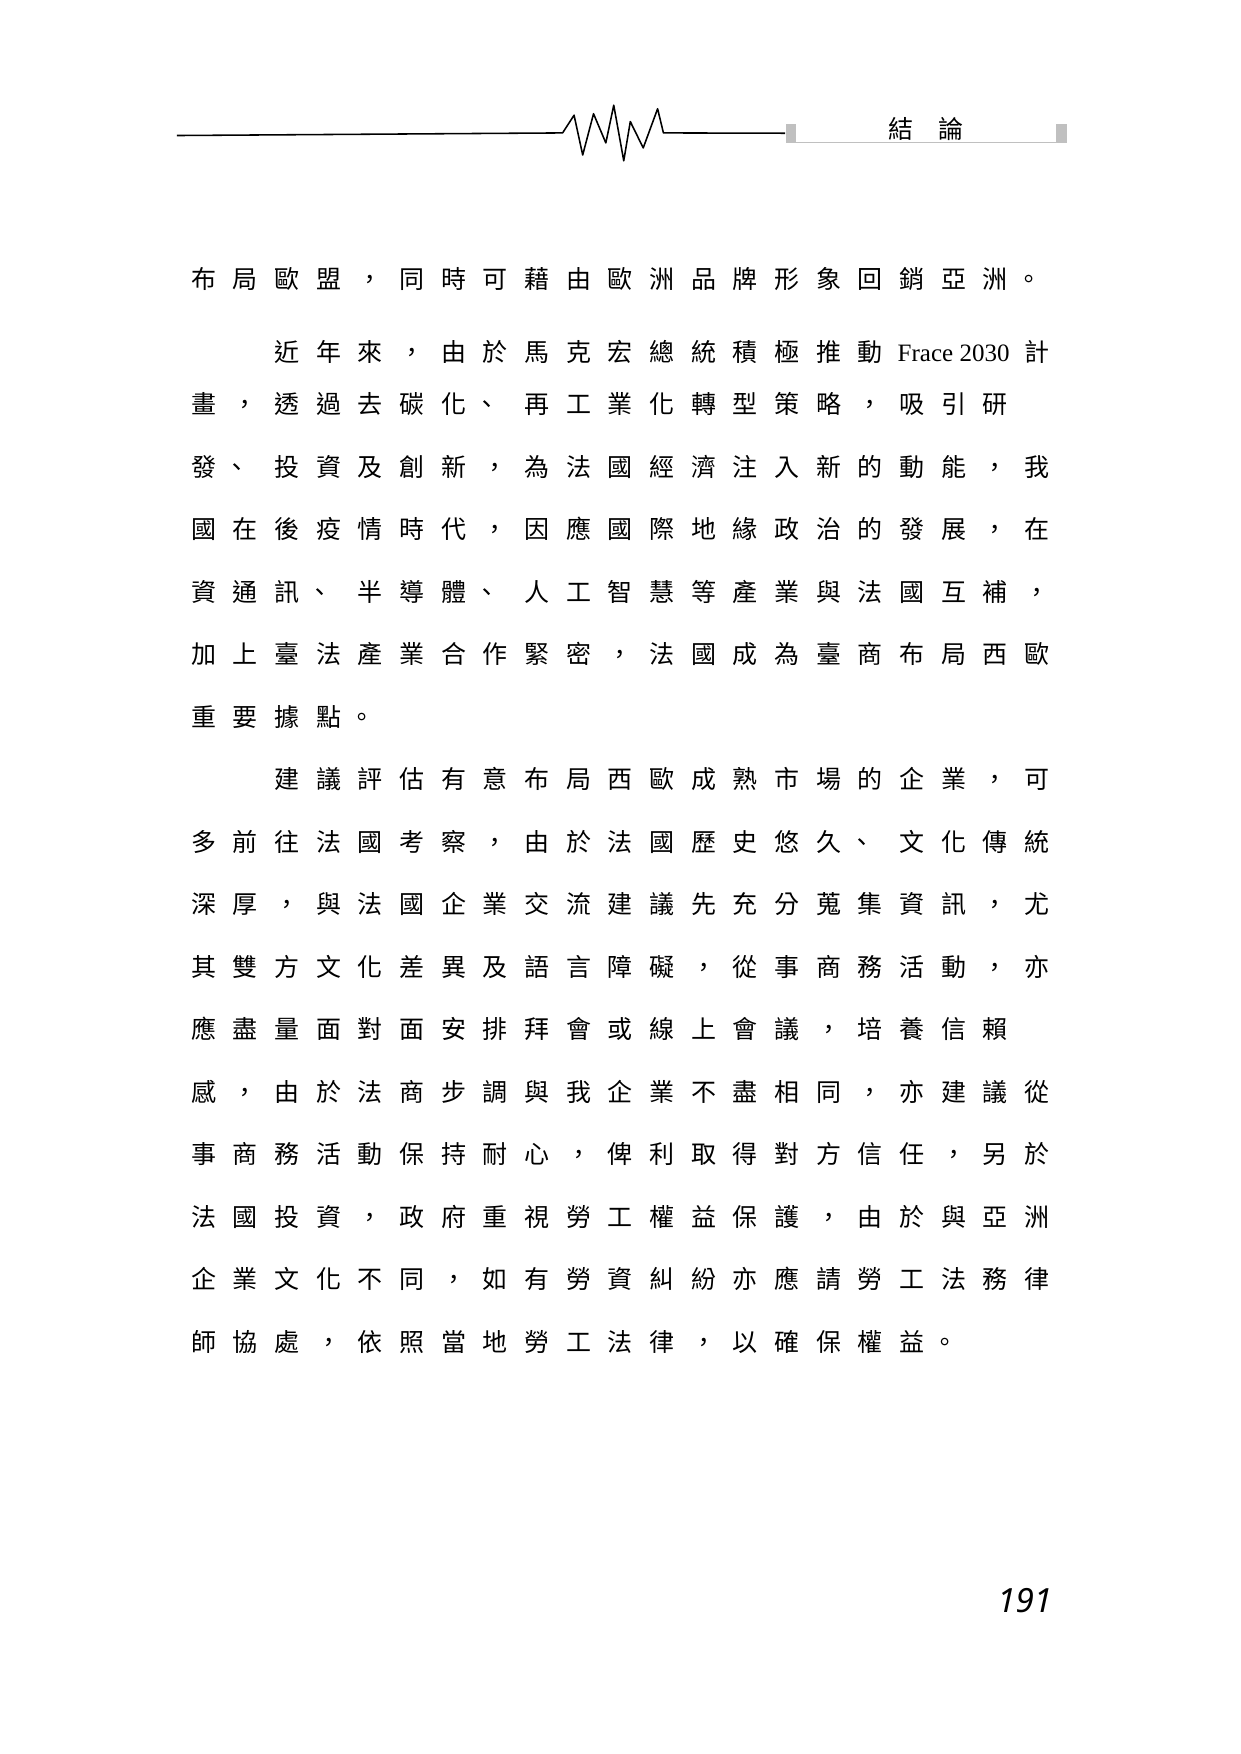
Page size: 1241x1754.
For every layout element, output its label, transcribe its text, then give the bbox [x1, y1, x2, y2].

text 近年來，由於馬克宏總統積極推動Frace 2030計畫，透過去碳化、再工業化轉型策略，吸引研發、投資及創新，為法國經濟注入新的動能，我國在後疫情時代，因應國際地緣政治的發展，在資通訊、半導體、人工智慧等產業與法國互補，加上臺法產業合作緊密，法國成為臺商布局西歐重要據點。 [183, 299, 1058, 736]
text 布局歐盟，同時可藉由歐洲品牌形象回銷亞洲。 [183, 236, 1058, 299]
text 建議評估有意布局西歐成熟市場的企業，可多前往法國考察，由於法國歷史悠久、文化傳統深厚，與法國企業交流建議先充分蒐集資訊，尤其雙方文化差異及語言障礙，從事商務活動，亦應盡量面對面安排拜會或線上會議，培養信賴感，由於法商步調與我企業不盡相同，亦建議從事商務活動保持耐心，俾利取得對方信任，另於法國投資，政府重視勞工權益保護，由於與亞洲企業文化不同，如有勞資糾紛亦應請勞工法務律師協處，依照當地勞工法律，以確保權益。 [183, 736, 1058, 1361]
